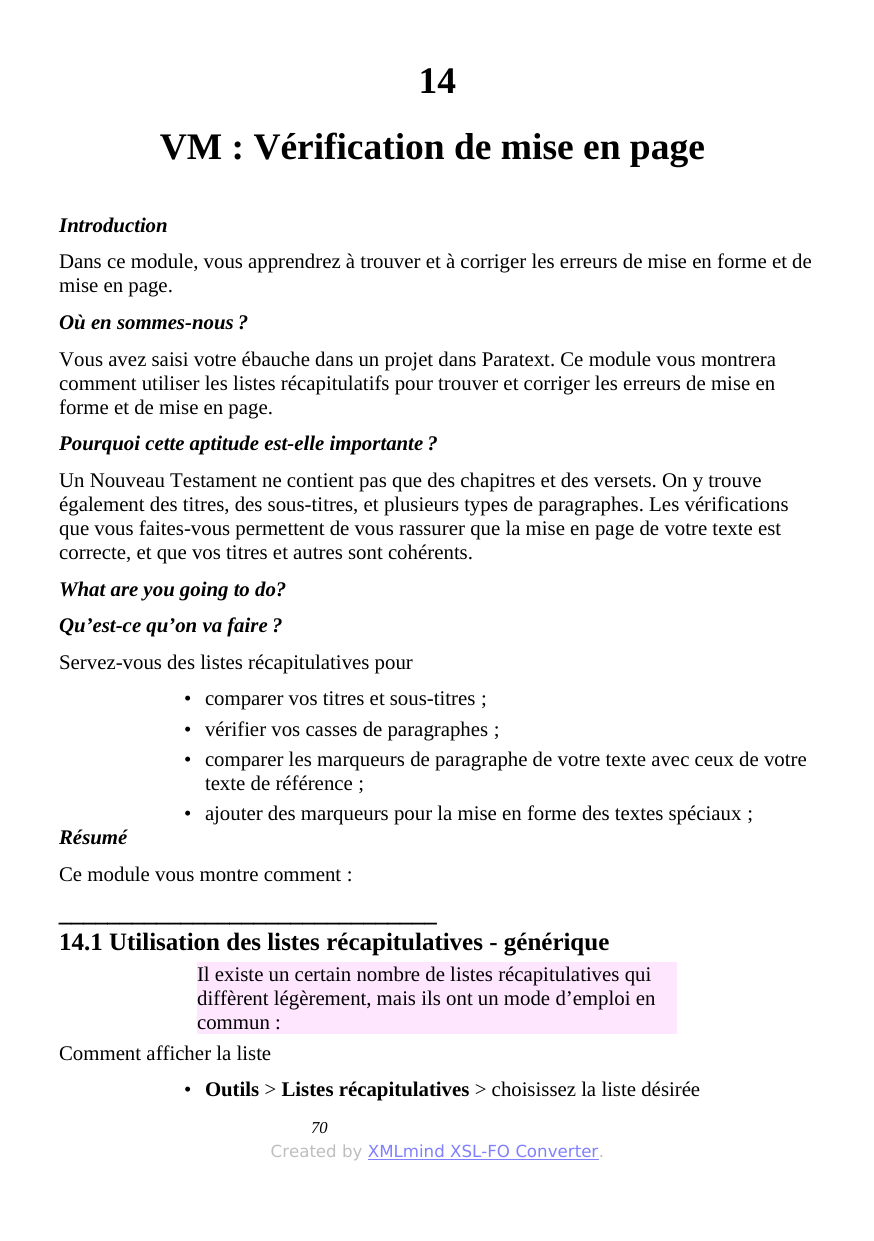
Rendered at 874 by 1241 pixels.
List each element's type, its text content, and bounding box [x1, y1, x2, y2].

text Pourquoi cette aptitude est-elle importante ? [59, 431, 815, 455]
text Qu’est-ce qu’on va faire ? [59, 613, 815, 637]
list comparer les marqueurs de paragraphe de votre texte avec ceux de votre texte de référence ; [184, 747, 815, 795]
text 14 [59, 59, 815, 102]
text Introduction [59, 213, 815, 237]
list ajouter des marqueurs pour la mise en forme des textes spéciaux ; [184, 801, 815, 825]
text Ce module vous montre comment : [59, 862, 815, 886]
list Outils > Listes récapitulatives > choisissez la liste désirée [184, 1077, 815, 1101]
list comparer vos titres et sous-titres ; [184, 686, 815, 710]
text Il existe un certain nombre de listes récapitulatives qui diffèrent légèrement, mais ils ont un mode d’emploi en commun : [197, 962, 677, 1034]
text 14.1 Utilisation des listes récapitulatives - générique [59, 927, 815, 956]
text Servez-vous des listes récapitulatives pour [59, 649, 815, 674]
text Vous avez saisi votre ébauche dans un projet dans Paratext. Ce module vous montrera comment utiliser les listes récapitulatifs pour trouver et corriger les erreurs de mise en forme et de mise en page. [59, 346, 815, 419]
text VM : Vérification de mise en page [59, 124, 815, 168]
text What are you going to do? [59, 576, 815, 601]
text Comment afficher la liste [59, 1041, 815, 1064]
text Où en sommes-nous ? [59, 310, 815, 334]
text Dans ce module, vous apprendrez à trouver et à corriger les erreurs de mise en forme et de mise en page. [59, 249, 815, 297]
text Un Nouveau Testament ne contient pas que des chapitres et des versets. On y trouve également des titres, des sous-titres, et plusieurs types de paragraphes. Les vérifications que vous faites-vous permettent de vous rassurer que la mise en page de votre texte est correcte, et que vos titres et autres sont cohérents. [59, 468, 815, 564]
list vérifier vos casses de paragraphes ; [184, 716, 815, 741]
text Résumé [59, 825, 815, 849]
